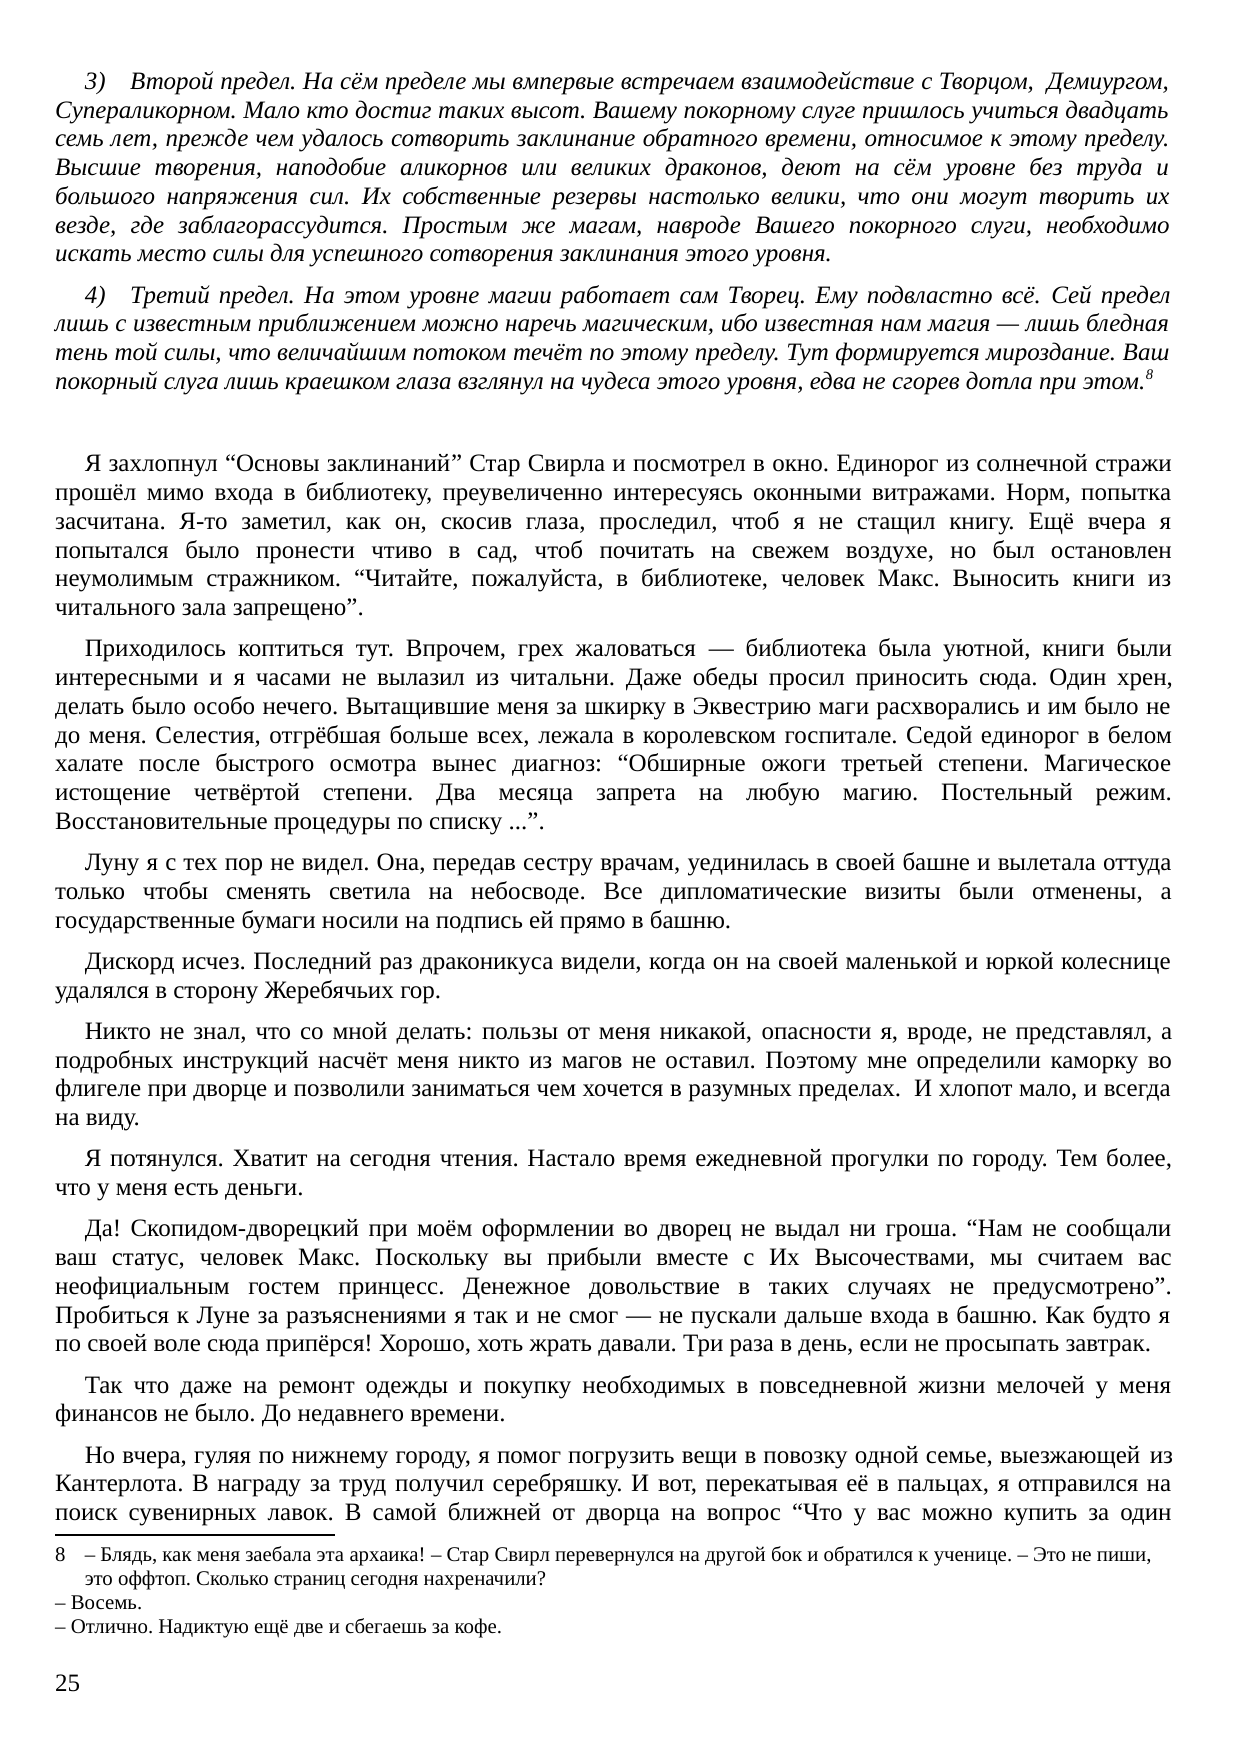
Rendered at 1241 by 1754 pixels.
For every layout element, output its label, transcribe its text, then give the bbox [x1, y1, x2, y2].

text Никто не знал, что со мной делать: пользы от меня никакой, опасности я, вроде, не представлял, а подробных инструкций насчёт меня никто из магов не оставил. Поэтому мне определили каморку во флигеле при дворце и позволили заниматься чем хочется в разумных пределах. И хлопот мало, и всегда на виду. [55, 1016, 1173, 1131]
text Я потянулся. Хватит на сегодня чтения. Настало время ежедневной прогулки по городу. Тем более, что у меня есть деньги. [55, 1143, 1173, 1201]
text Луну я с тех пор не видел. Она, передав сестру врачам, уединилась в своей башне и вылетала оттуда только чтобы сменять светила на небосводе. Все дипломатические визиты были отменены, а государственные бумаги носили на подпись ей прямо в башню. [55, 847, 1173, 933]
list Второй предел. На сём пределе мы вмпервые встречаем взаимодействие с Творцом, Демиургом, Супераликорном. Мало кто достиг таких высот. Вашему покорному слуге пришлось учиться двадцать семь лет, прежде чем удалось сотворить заклинание обратного времени, относимое к этому пределу. Высшие творения, наподобие аликорнов или великих драконов, деют на сём уровне без труда и большого напряжения сил. Их собственные резервы настолько велики, что они могут творить их везде, где заблагорассудится. Простым же магам, навроде Вашего покорного слуги, необходимо искать место силы для успешного сотворения заклинания этого уровня. [55, 66, 1173, 267]
list Третий предел. На этом уровне магии работает сам Творец. Ему подвластно всё. Сей предел лишь с известным приближением можно наречь магическим, ибо известная нам магия — лишь бледная тень той силы, что величайшим потоком течёт по этому пределу. Тут формируется мироздание. Ваш покорный слуга лишь краешком глаза взглянул на чудеса этого уровня, едва не сгорев дотла при этом. [55, 280, 1173, 395]
text Я захлопнул “Основы заклинаний” Стар Свирла и посмотрел в окно. Единорог из солнечной стражи прошёл мимо входа в библиотеку, преувеличенно интересуясь оконными витражами. Норм, попытка засчитана. Я-то заметил, как он, скосив глаза, проследил, чтоб я не стащил книгу. Ещё вчера я попытался было пронести чтиво в сад, чтоб почитать на свежем воздухе, но был остановлен неумолимым стражником. “Читайте, пожалуйста, в библиотеке, человек Макс. Выносить книги из читального зала запрещено”. [55, 448, 1173, 621]
text Так что даже на ремонт одежды и покупку необходимых в повседневной жизни мелочей у меня финансов не было. До недавнего времени. [55, 1370, 1173, 1427]
text Да! Скопидом-дворецкий при моём оформлении во дворец не выдал ни гроша. “Нам не сообщали ваш статус, человек Макс. Поскольку вы прибыли вместе с Их Высочествами, мы считаем вас неофициальным гостем принцесс. Денежное довольствие в таких случаях не предусмотрено”. Пробиться к Луне за разъяснениями я так и не смог — не пускали дальше входа в башню. Как будто я по своей воле сюда припёрся! Хорошо, хоть жрать давали. Три раза в день, если не просыпать завтрак. [55, 1213, 1173, 1357]
text Но вчера, гуляя по нижнему городу, я помог погрузить вещи в повозку одной семье, выезжающей из Кантерлота. В награду за труд получил серебряшку. И вот, перекатывая её в пальцах, я отправился на поиск сувенирных лавок. В самой ближней от дворца на вопрос “Что у вас можно купить за один [55, 1440, 1173, 1526]
list – Восемь. [55, 1590, 1173, 1614]
text Приходилось коптиться тут. Впрочем, грех жаловаться — библиотека была уютной, книги были интересными и я часами не вылазил из читальни. Даже обеды просил приносить сюда. Один хрен, делать было особо нечего. Вытащившие меня за шкирку в Эквестрию маги расхворались и им было не до меня. Селестия, отгрёбшая больше всех, лежала в королевском госпитале. Седой единорог в белом халате после быстрого осмотра вынес диагноз: “Обширные ожоги третьей степени. Магическое истощение четвёртой степени. Два месяца запрета на любую магию. Постельный режим. Восстановительные процедуры по списку ...”. [55, 633, 1173, 835]
list – Блядь, как меня заебала эта архаика! – Стар Свирл перевернулся на другой бок и обратился к ученице. – Это не пиши, это оффтоп. Сколько страниц сегодня нахреначили? [55, 1542, 1173, 1590]
text Дискорд исчез. Последний раз драконикуса видели, когда он на своей маленькой и юркой колеснице удалялся в сторону Жеребячьих гор. [55, 946, 1173, 1003]
list – Отлично. Надиктую ещё две и сбегаешь за кофе. [55, 1614, 1173, 1638]
